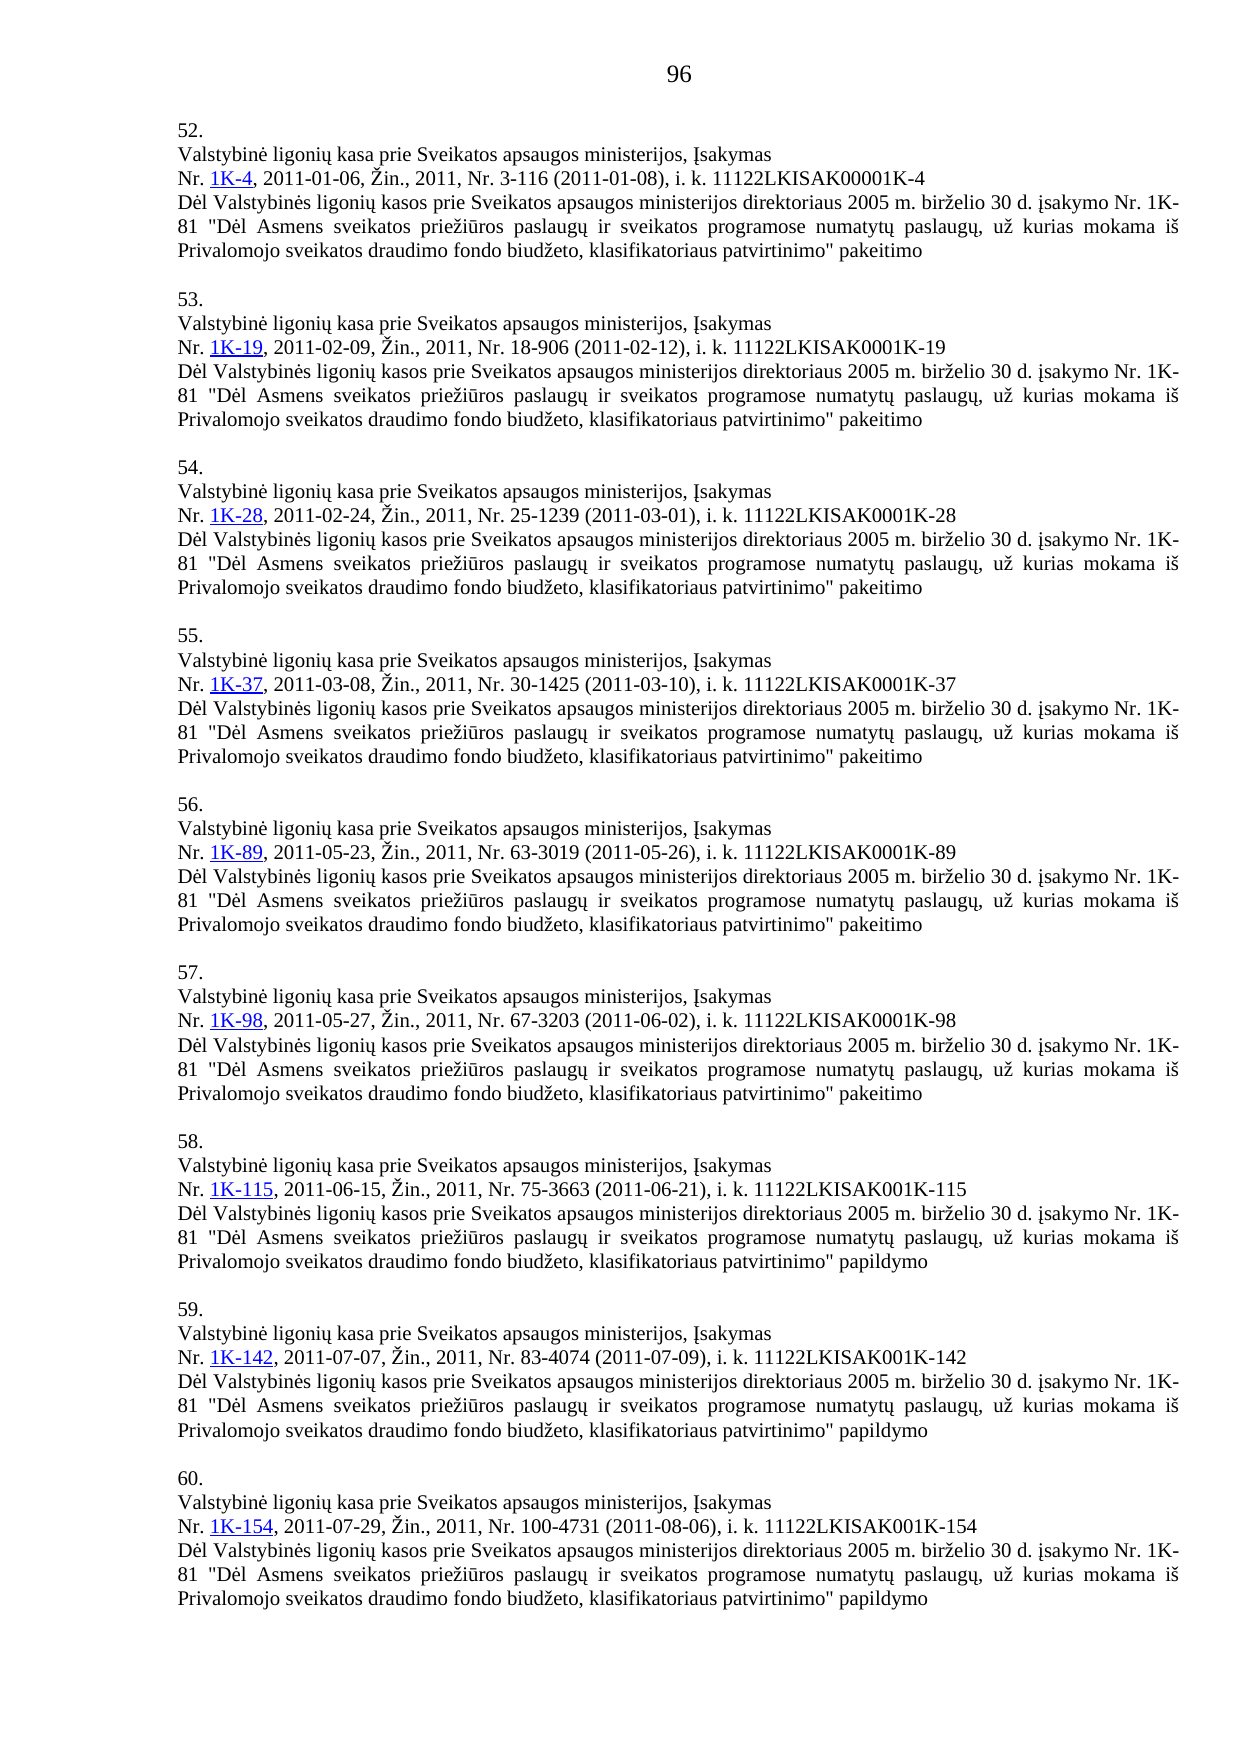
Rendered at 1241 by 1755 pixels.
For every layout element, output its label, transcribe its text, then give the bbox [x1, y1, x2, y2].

text Dėl Valstybinės ligonių kasos prie Sveikatos apsaugos ministerijos direktoriaus 2005 m. birželio 30 d. įsakymo Nr. 1K-81 "Dėl Asmens sveikatos priežiūros paslaugų ir sveikatos programose numatytų paslaugų, už kurias mokama iš Privalomojo sveikatos draudimo fondo biudžeto, klasifikatoriaus patvirtinimo" pakeitimo [177, 359, 1181, 431]
text Nr. 1K-154, 2011-07-29, Žin., 2011, Nr. 100-4731 (2011-08-06), i. k. 11122LKISAK001K-154 [177, 1514, 1181, 1538]
text 55. [177, 623, 1181, 647]
text Valstybinė ligonių kasa prie Sveikatos apsaugos ministerijos, Įsakymas [177, 1153, 1181, 1177]
text 53. [177, 287, 1181, 311]
text 56. [177, 792, 1181, 816]
text Valstybinė ligonių kasa prie Sveikatos apsaugos ministerijos, Įsakymas [177, 479, 1181, 503]
text 60. [177, 1466, 1181, 1490]
text Nr. 1K-19, 2011-02-09, Žin., 2011, Nr. 18-906 (2011-02-12), i. k. 11122LKISAK0001K-19 [177, 335, 1181, 359]
text 52. [177, 118, 1181, 142]
text Dėl Valstybinės ligonių kasos prie Sveikatos apsaugos ministerijos direktoriaus 2005 m. birželio 30 d. įsakymo Nr. 1K-81 "Dėl Asmens sveikatos priežiūros paslaugų ir sveikatos programose numatytų paslaugų, už kurias mokama iš Privalomojo sveikatos draudimo fondo biudžeto, klasifikatoriaus patvirtinimo" pakeitimo [177, 696, 1181, 768]
text Nr. 1K-98, 2011-05-27, Žin., 2011, Nr. 67-3203 (2011-06-02), i. k. 11122LKISAK0001K-98 [177, 1008, 1181, 1032]
text Nr. 1K-115, 2011-06-15, Žin., 2011, Nr. 75-3663 (2011-06-21), i. k. 11122LKISAK001K-115 [177, 1177, 1181, 1201]
text Dėl Valstybinės ligonių kasos prie Sveikatos apsaugos ministerijos direktoriaus 2005 m. birželio 30 d. įsakymo Nr. 1K-81 "Dėl Asmens sveikatos priežiūros paslaugų ir sveikatos programose numatytų paslaugų, už kurias mokama iš Privalomojo sveikatos draudimo fondo biudžeto, klasifikatoriaus patvirtinimo" pakeitimo [177, 1032, 1181, 1105]
text 58. [177, 1129, 1181, 1153]
text Valstybinė ligonių kasa prie Sveikatos apsaugos ministerijos, Įsakymas [177, 647, 1181, 672]
text Valstybinė ligonių kasa prie Sveikatos apsaugos ministerijos, Įsakymas [177, 142, 1181, 166]
text Nr. 1K-142, 2011-07-07, Žin., 2011, Nr. 83-4074 (2011-07-09), i. k. 11122LKISAK001K-142 [177, 1345, 1181, 1369]
text 59. [177, 1297, 1181, 1321]
text Nr. 1K-28, 2011-02-24, Žin., 2011, Nr. 25-1239 (2011-03-01), i. k. 11122LKISAK0001K-28 [177, 503, 1181, 527]
text Nr. 1K-37, 2011-03-08, Žin., 2011, Nr. 30-1425 (2011-03-10), i. k. 11122LKISAK0001K-37 [177, 672, 1181, 696]
text Dėl Valstybinės ligonių kasos prie Sveikatos apsaugos ministerijos direktoriaus 2005 m. birželio 30 d. įsakymo Nr. 1K-81 "Dėl Asmens sveikatos priežiūros paslaugų ir sveikatos programose numatytų paslaugų, už kurias mokama iš Privalomojo sveikatos draudimo fondo biudžeto, klasifikatoriaus patvirtinimo" pakeitimo [177, 527, 1181, 599]
text Nr. 1K-4, 2011-01-06, Žin., 2011, Nr. 3-116 (2011-01-08), i. k. 11122LKISAK00001K-4 [177, 166, 1181, 190]
text Valstybinė ligonių kasa prie Sveikatos apsaugos ministerijos, Įsakymas [177, 984, 1181, 1008]
text Dėl Valstybinės ligonių kasos prie Sveikatos apsaugos ministerijos direktoriaus 2005 m. birželio 30 d. įsakymo Nr. 1K-81 "Dėl Asmens sveikatos priežiūros paslaugų ir sveikatos programose numatytų paslaugų, už kurias mokama iš Privalomojo sveikatos draudimo fondo biudžeto, klasifikatoriaus patvirtinimo" papildymo [177, 1369, 1181, 1442]
text Dėl Valstybinės ligonių kasos prie Sveikatos apsaugos ministerijos direktoriaus 2005 m. birželio 30 d. įsakymo Nr. 1K-81 "Dėl Asmens sveikatos priežiūros paslaugų ir sveikatos programose numatytų paslaugų, už kurias mokama iš Privalomojo sveikatos draudimo fondo biudžeto, klasifikatoriaus patvirtinimo" pakeitimo [177, 864, 1181, 936]
text Valstybinė ligonių kasa prie Sveikatos apsaugos ministerijos, Įsakymas [177, 816, 1181, 840]
text Dėl Valstybinės ligonių kasos prie Sveikatos apsaugos ministerijos direktoriaus 2005 m. birželio 30 d. įsakymo Nr. 1K-81 "Dėl Asmens sveikatos priežiūros paslaugų ir sveikatos programose numatytų paslaugų, už kurias mokama iš Privalomojo sveikatos draudimo fondo biudžeto, klasifikatoriaus patvirtinimo" papildymo [177, 1201, 1181, 1273]
text Valstybinė ligonių kasa prie Sveikatos apsaugos ministerijos, Įsakymas [177, 1490, 1181, 1514]
text 54. [177, 455, 1181, 479]
text Nr. 1K-89, 2011-05-23, Žin., 2011, Nr. 63-3019 (2011-05-26), i. k. 11122LKISAK0001K-89 [177, 840, 1181, 864]
text Dėl Valstybinės ligonių kasos prie Sveikatos apsaugos ministerijos direktoriaus 2005 m. birželio 30 d. įsakymo Nr. 1K-81 "Dėl Asmens sveikatos priežiūros paslaugų ir sveikatos programose numatytų paslaugų, už kurias mokama iš Privalomojo sveikatos draudimo fondo biudžeto, klasifikatoriaus patvirtinimo" pakeitimo [177, 190, 1181, 262]
text 57. [177, 960, 1181, 984]
text Dėl Valstybinės ligonių kasos prie Sveikatos apsaugos ministerijos direktoriaus 2005 m. birželio 30 d. įsakymo Nr. 1K-81 "Dėl Asmens sveikatos priežiūros paslaugų ir sveikatos programose numatytų paslaugų, už kurias mokama iš Privalomojo sveikatos draudimo fondo biudžeto, klasifikatoriaus patvirtinimo" papildymo [177, 1538, 1181, 1610]
text Valstybinė ligonių kasa prie Sveikatos apsaugos ministerijos, Įsakymas [177, 311, 1181, 335]
text Valstybinė ligonių kasa prie Sveikatos apsaugos ministerijos, Įsakymas [177, 1321, 1181, 1345]
